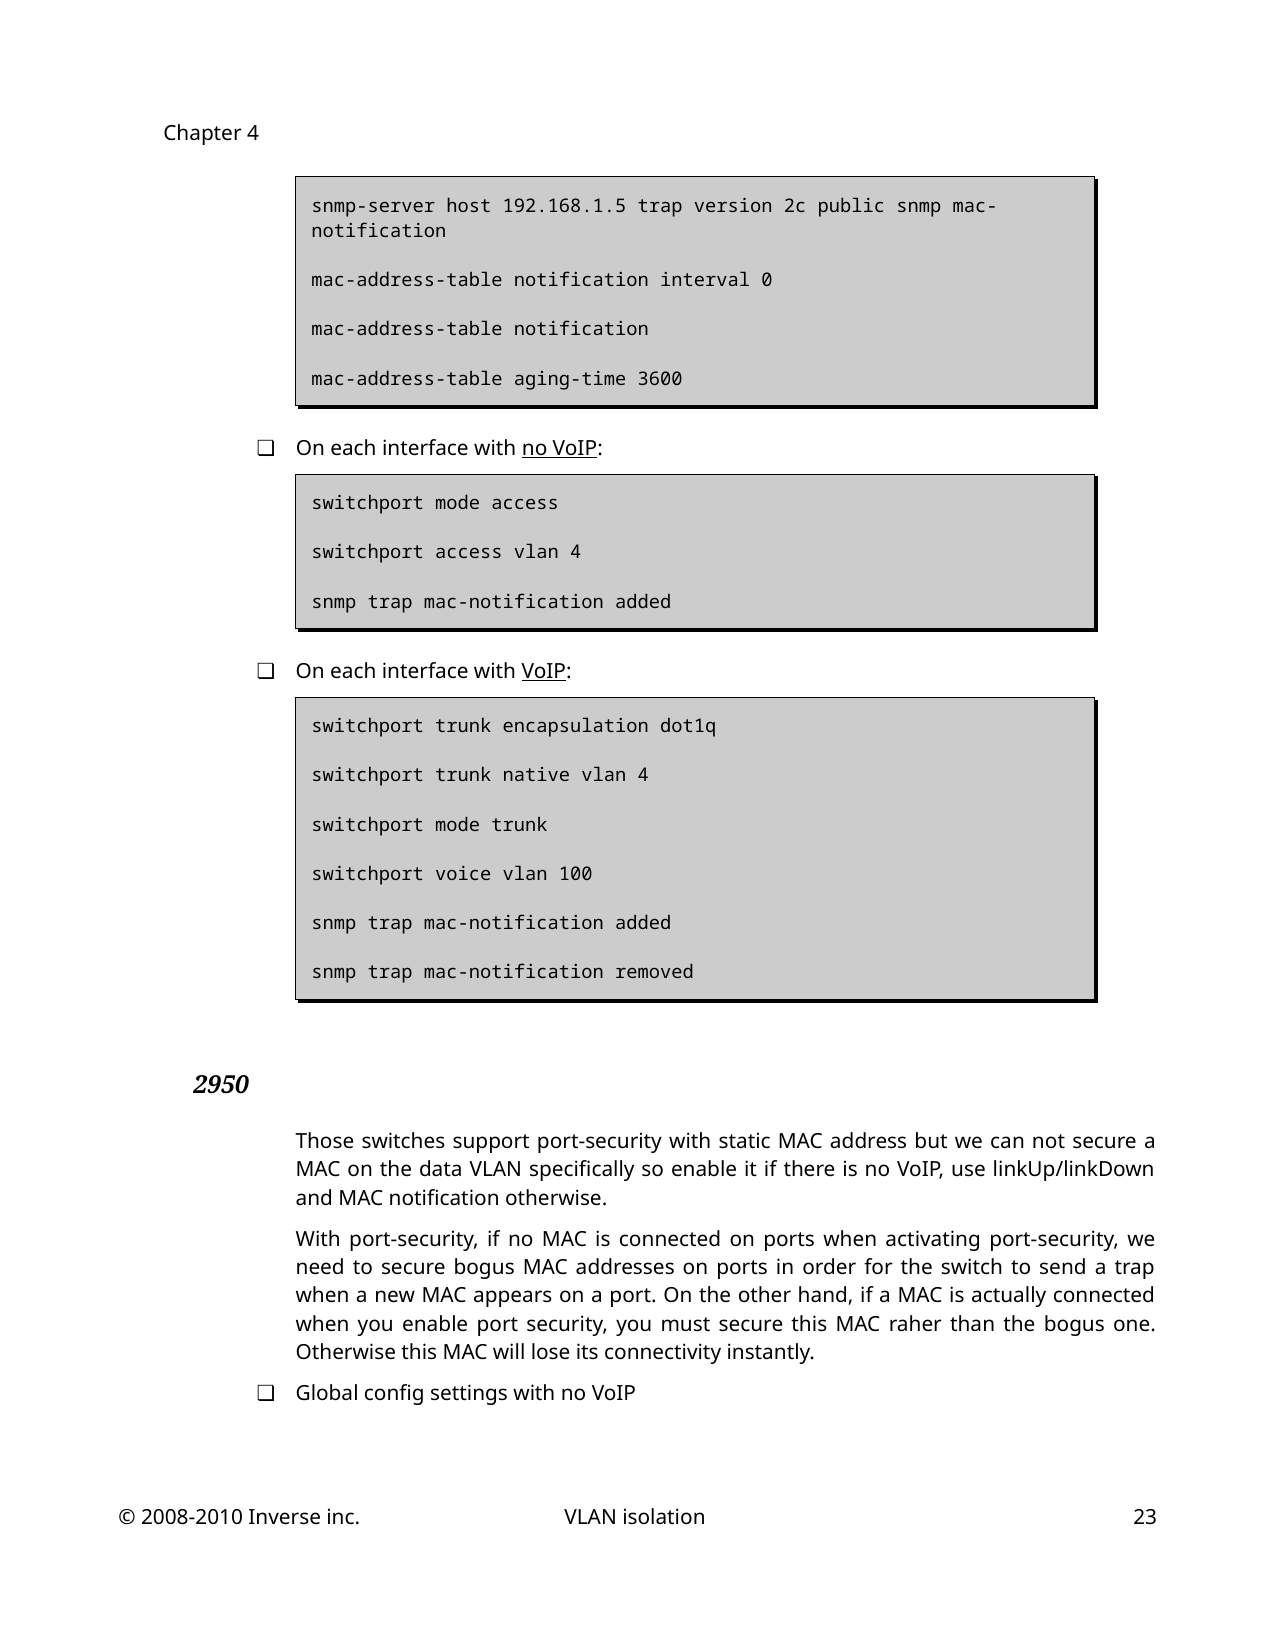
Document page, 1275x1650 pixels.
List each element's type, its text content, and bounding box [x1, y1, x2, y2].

text mac-address-table notification [296, 300, 1094, 341]
text With port-security, if no MAC is connected on ports when activating port-security, we need to secure bogus MAC addresses on ports in order for the switch to send a trap when a new MAC appears on a port. On the other hand, if a MAC is actually connected when you enable port security, you must secure this MAC raher than the bogus one. Otherwise this MAC will lose its connectivity instantly. [295, 1224, 1157, 1366]
list ❏ On each interface with no VoIP: [256, 433, 1157, 461]
text switchport trunk encapsulation dot1q [296, 698, 1094, 738]
text snmp trap mac-notification removed [296, 943, 1094, 999]
text snmp trap mac-notification added [296, 572, 1094, 628]
text snmp trap mac-notification added [296, 893, 1094, 935]
list ❏ Global config settings with no VoIP [256, 1378, 1157, 1407]
text mac-address-table aging-time 3600 [296, 349, 1094, 405]
text switchport trunk native vlan 4 [296, 746, 1094, 787]
text mac-address-table notification interval 0 [296, 251, 1094, 292]
text switchport access vlan 4 [296, 523, 1094, 564]
text snmp-server host 192.168.1.5 trap version 2c public snmp mac-notification [296, 177, 1094, 243]
text switchport voice vlan 100 [296, 844, 1094, 886]
list ❏ On each interface with VoIP: [256, 656, 1157, 684]
subtitle 2950 [156, 1067, 1157, 1101]
text switchport mode access [296, 475, 1094, 515]
text switchport mode trunk [296, 795, 1094, 836]
text Those switches support port-security with static MAC address but we can not secure a MAC on the data VLAN specifically so enable it if there is no VoIP, use linkUp/linkDown and MAC notification otherwise. [295, 1126, 1157, 1211]
